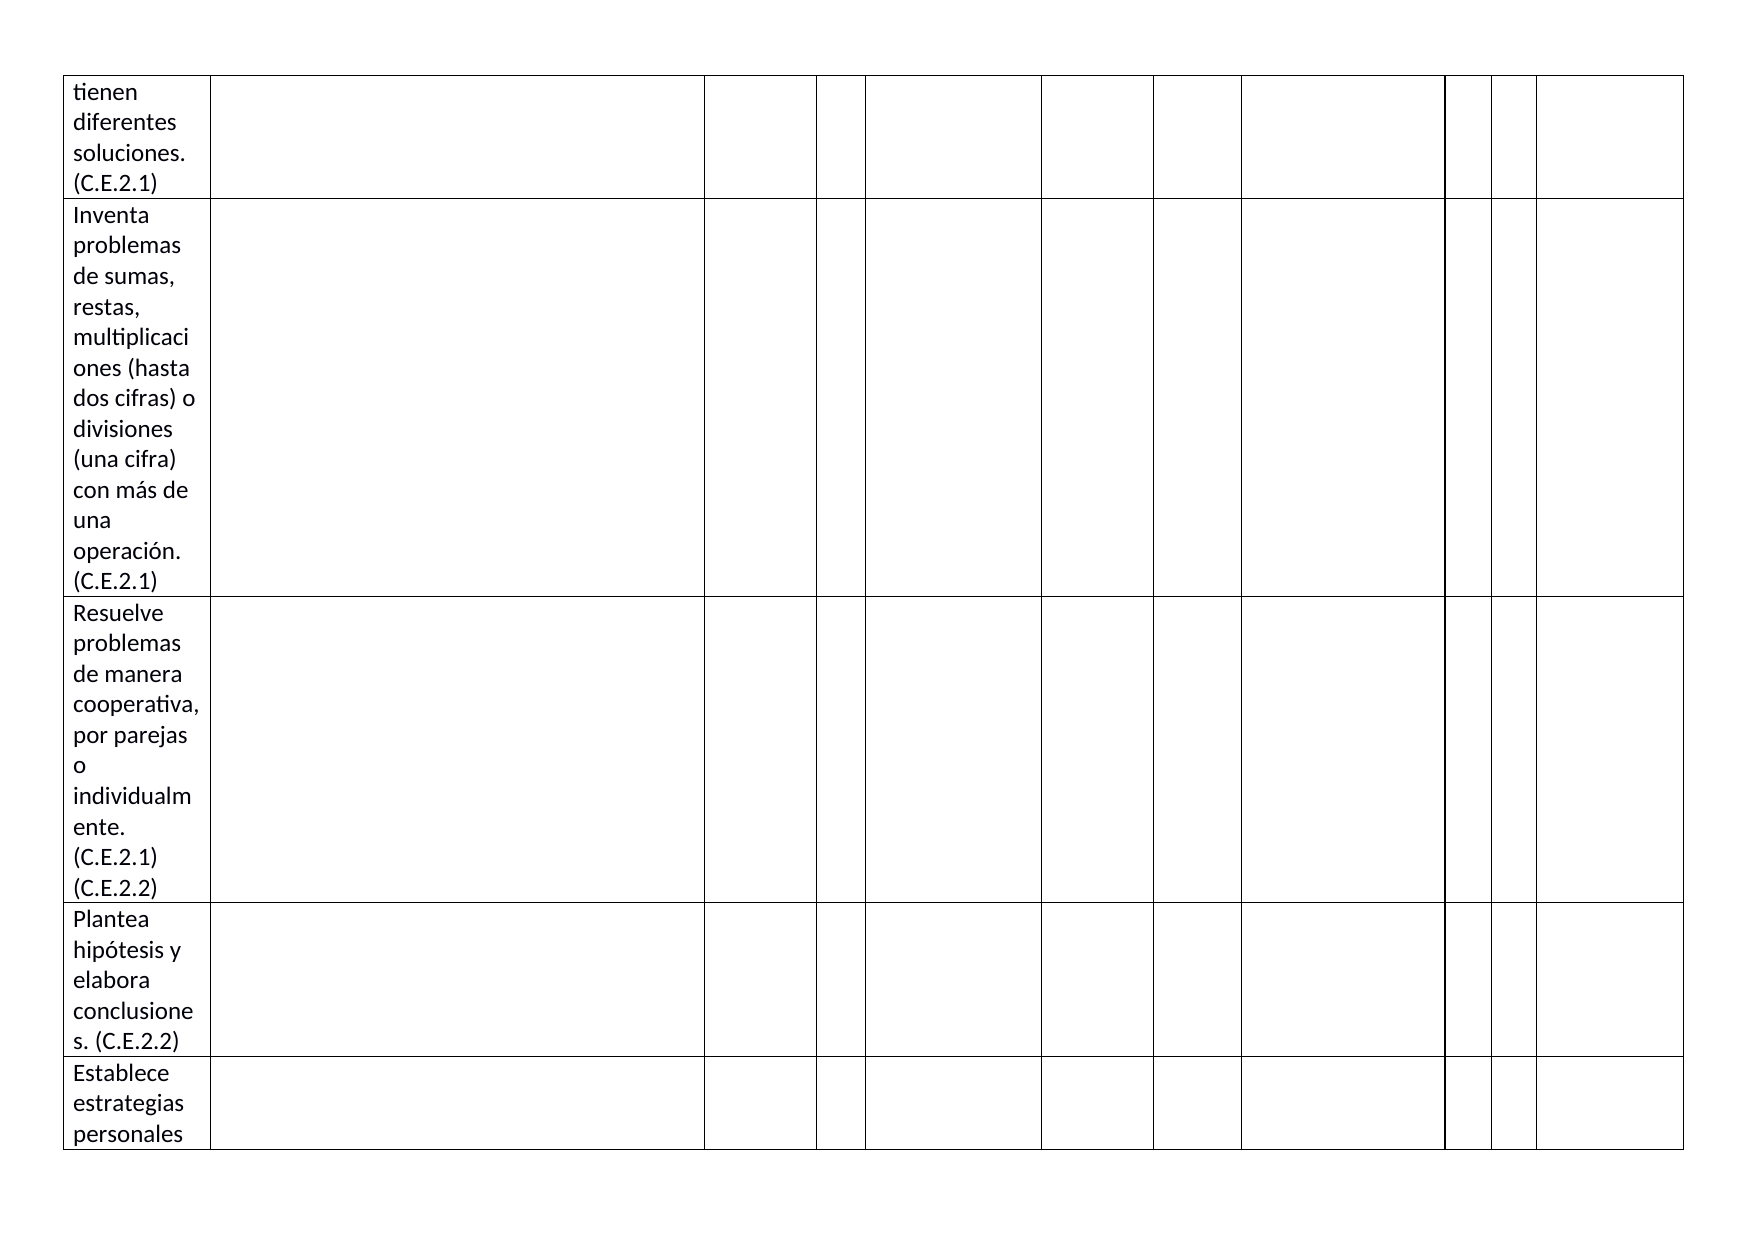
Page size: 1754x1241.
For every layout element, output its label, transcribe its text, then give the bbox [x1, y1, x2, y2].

table_cell [1242, 1057, 1444, 1148]
table_cell [817, 903, 865, 1056]
table_cell [1537, 903, 1683, 1056]
table_cell [1492, 199, 1536, 596]
table_cell [1537, 76, 1683, 198]
table_cell [866, 199, 1041, 596]
table_cell [1042, 903, 1153, 1056]
table_cell [705, 1057, 816, 1148]
table_cell [1154, 1057, 1241, 1148]
table_cell [1154, 597, 1241, 902]
table_cell [211, 199, 704, 596]
table_cell [866, 1057, 1041, 1148]
table_cell [1446, 76, 1491, 198]
table_cell [817, 199, 865, 596]
table_cell [1154, 199, 1241, 596]
table_cell Resuelve problemas de manera cooperativa, por parejas o individualmente.(C.E.2.1) (C.E.2.2) [64, 597, 210, 902]
table_cell [211, 1057, 704, 1148]
table_cell [211, 597, 704, 902]
table_cell [211, 76, 704, 198]
table_cell Plantea hipótesis y elabora conclusiones. (C.E.2.2) [64, 903, 210, 1056]
table_cell [1492, 597, 1536, 902]
table_cell [211, 903, 704, 1056]
table_cell [1042, 76, 1153, 198]
table_cell [1242, 597, 1444, 902]
table_cell [705, 597, 816, 902]
table_cell [1537, 597, 1683, 902]
table_cell [817, 76, 865, 198]
table_cell Inventa problemas de sumas, restas, multiplicaciones (hasta dos cifras) o divisiones (una cifra) con más de una operación.(C.E.2.1) [64, 199, 210, 596]
table_cell [705, 76, 816, 198]
table_cell [866, 76, 1041, 198]
table_cell [1154, 903, 1241, 1056]
table_cell [866, 597, 1041, 902]
table_cell [1492, 1057, 1536, 1148]
table_cell [705, 903, 816, 1056]
table_cell [1446, 1057, 1491, 1148]
table_cell [1242, 76, 1444, 198]
table_cell [1154, 76, 1241, 198]
table_cell [1242, 199, 1444, 596]
table_cell [866, 903, 1041, 1056]
table_cell [1042, 199, 1153, 596]
table_cell [817, 1057, 865, 1148]
table_cell [1242, 903, 1444, 1056]
table_cell [1446, 199, 1491, 596]
table_cell [1537, 199, 1683, 596]
table_cell [1492, 903, 1536, 1056]
table_cell [1042, 1057, 1153, 1148]
table_cell [1446, 903, 1491, 1056]
table_cell [705, 199, 816, 596]
table_cell [817, 597, 865, 902]
table_cell [1537, 1057, 1683, 1148]
table_cell [1042, 597, 1153, 902]
table_cell [1492, 76, 1536, 198]
table_cell tienen diferentes soluciones.(C.E.2.1) [64, 76, 210, 198]
table_cell [1446, 597, 1491, 902]
table_cell Establece estrategias personales [64, 1057, 210, 1148]
